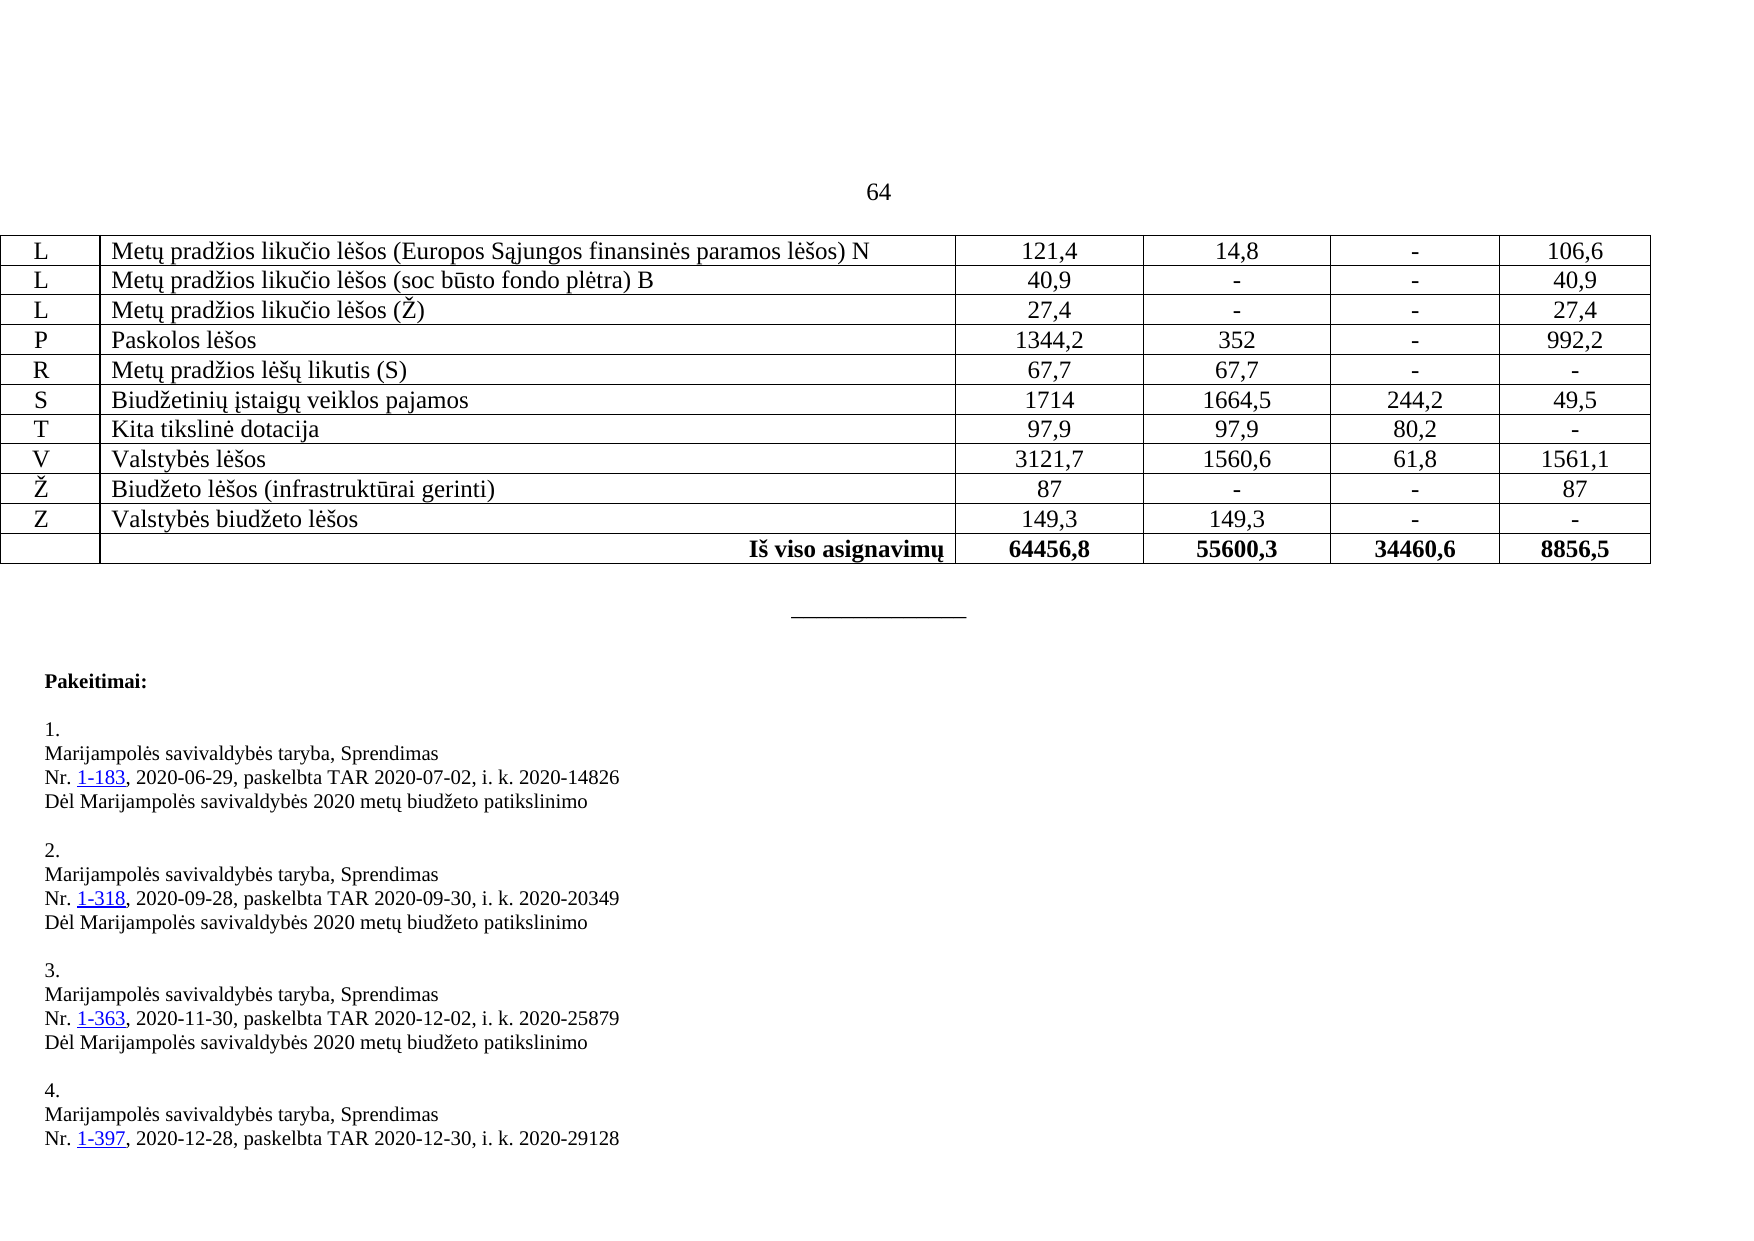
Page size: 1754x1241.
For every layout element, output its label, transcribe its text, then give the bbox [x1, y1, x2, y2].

text 4. [44, 1078, 1713, 1102]
table_cell 3121,7 [956, 444, 1143, 473]
table_cell 67,7 [1144, 355, 1330, 384]
table_cell L [1, 266, 99, 294]
table_cell - [1500, 415, 1650, 443]
table_cell - [1331, 325, 1499, 354]
table_cell Valstybės lėšos [101, 444, 955, 473]
table_cell 1560,6 [1144, 444, 1330, 473]
text Nr. 1-397, 2020-12-28, paskelbta TAR 2020-12-30, i. k. 2020-29128 [44, 1126, 1713, 1150]
table_cell S [1, 385, 99, 413]
table_cell 67,7 [956, 355, 1143, 384]
table_cell R [1, 355, 99, 384]
table_cell L [1, 295, 99, 324]
table_cell [1, 534, 99, 562]
table_cell Valstybės biudžeto lėšos [101, 504, 955, 533]
table_cell - [1144, 474, 1330, 503]
text 1. [44, 717, 1713, 741]
table_cell Metų pradžios lėšų likutis (S) [101, 355, 955, 384]
text Nr. 1-318, 2020-09-28, paskelbta TAR 2020-09-30, i. k. 2020-20349 [44, 886, 1713, 910]
table_cell Paskolos lėšos [101, 325, 955, 354]
table_cell 149,3 [956, 504, 1143, 533]
table_cell 87 [956, 474, 1143, 503]
table_cell Metų pradžios likučio lėšos (Ž) [101, 295, 955, 324]
table_cell Kita tikslinė dotacija [101, 415, 955, 443]
table_cell 97,9 [956, 415, 1143, 443]
table_cell 14,8 [1144, 236, 1330, 264]
table_cell - [1500, 355, 1650, 384]
table_cell 121,4 [956, 236, 1143, 264]
table_cell - [1331, 236, 1499, 264]
table_cell 1664,5 [1144, 385, 1330, 413]
table_cell 34460,6 [1331, 534, 1499, 562]
table_cell Iš viso asignavimų [101, 534, 955, 562]
table_cell 97,9 [1144, 415, 1330, 443]
text Nr. 1-183, 2020-06-29, paskelbta TAR 2020-07-02, i. k. 2020-14826 [44, 765, 1713, 789]
table_cell 64456,8 [956, 534, 1143, 562]
text Pakeitimai: [44, 669, 1713, 693]
table_cell V [1, 444, 99, 473]
table_cell 40,9 [956, 266, 1143, 294]
table_cell - [1331, 295, 1499, 324]
text ______________ [44, 592, 1713, 621]
table_cell 1561,1 [1500, 444, 1650, 473]
table_cell Metų pradžios likučio lėšos (Europos Sąjungos finansinės paramos lėšos) N [101, 236, 955, 264]
table_cell 27,4 [1500, 295, 1650, 324]
table_cell 352 [1144, 325, 1330, 354]
table_cell 87 [1500, 474, 1650, 503]
table_cell 992,2 [1500, 325, 1650, 354]
table_cell 49,5 [1500, 385, 1650, 413]
table_cell 1344,2 [956, 325, 1143, 354]
table_cell Biudžeto lėšos (infrastruktūrai gerinti) [101, 474, 955, 503]
table_cell - [1144, 266, 1330, 294]
text Dėl Marijampolės savivaldybės 2020 metų biudžeto patikslinimo [44, 1030, 1713, 1054]
text 2. [44, 837, 1713, 862]
table_cell Biudžetinių įstaigų veiklos pajamos [101, 385, 955, 413]
text Nr. 1-363, 2020-11-30, paskelbta TAR 2020-12-02, i. k. 2020-25879 [44, 1006, 1713, 1030]
table_cell Z [1, 504, 99, 533]
table_cell 55600,3 [1144, 534, 1330, 562]
table_cell - [1500, 504, 1650, 533]
table_cell 80,2 [1331, 415, 1499, 443]
text Marijampolės savivaldybės taryba, Sprendimas [44, 862, 1713, 886]
table_cell Metų pradžios likučio lėšos (soc būsto fondo plėtra) B [101, 266, 955, 294]
table_cell - [1331, 355, 1499, 384]
table_cell - [1331, 504, 1499, 533]
table_cell - [1331, 266, 1499, 294]
table_cell 244,2 [1331, 385, 1499, 413]
table_cell 61,8 [1331, 444, 1499, 473]
table_cell T [1, 415, 99, 443]
text Marijampolės savivaldybės taryba, Sprendimas [44, 982, 1713, 1006]
table_cell 8856,5 [1500, 534, 1650, 562]
table_cell L [1, 236, 99, 264]
table_cell 149,3 [1144, 504, 1330, 533]
text Marijampolės savivaldybės taryba, Sprendimas [44, 1102, 1713, 1126]
text 3. [44, 958, 1713, 982]
table_cell P [1, 325, 99, 354]
table_cell 1714 [956, 385, 1143, 413]
text Dėl Marijampolės savivaldybės 2020 metų biudžeto patikslinimo [44, 789, 1713, 813]
table_cell 106,6 [1500, 236, 1650, 264]
table_cell - [1331, 474, 1499, 503]
table_cell - [1144, 295, 1330, 324]
table_cell 40,9 [1500, 266, 1650, 294]
table_cell Ž [1, 474, 99, 503]
table_cell 27,4 [956, 295, 1143, 324]
text Marijampolės savivaldybės taryba, Sprendimas [44, 741, 1713, 765]
text Dėl Marijampolės savivaldybės 2020 metų biudžeto patikslinimo [44, 910, 1713, 934]
